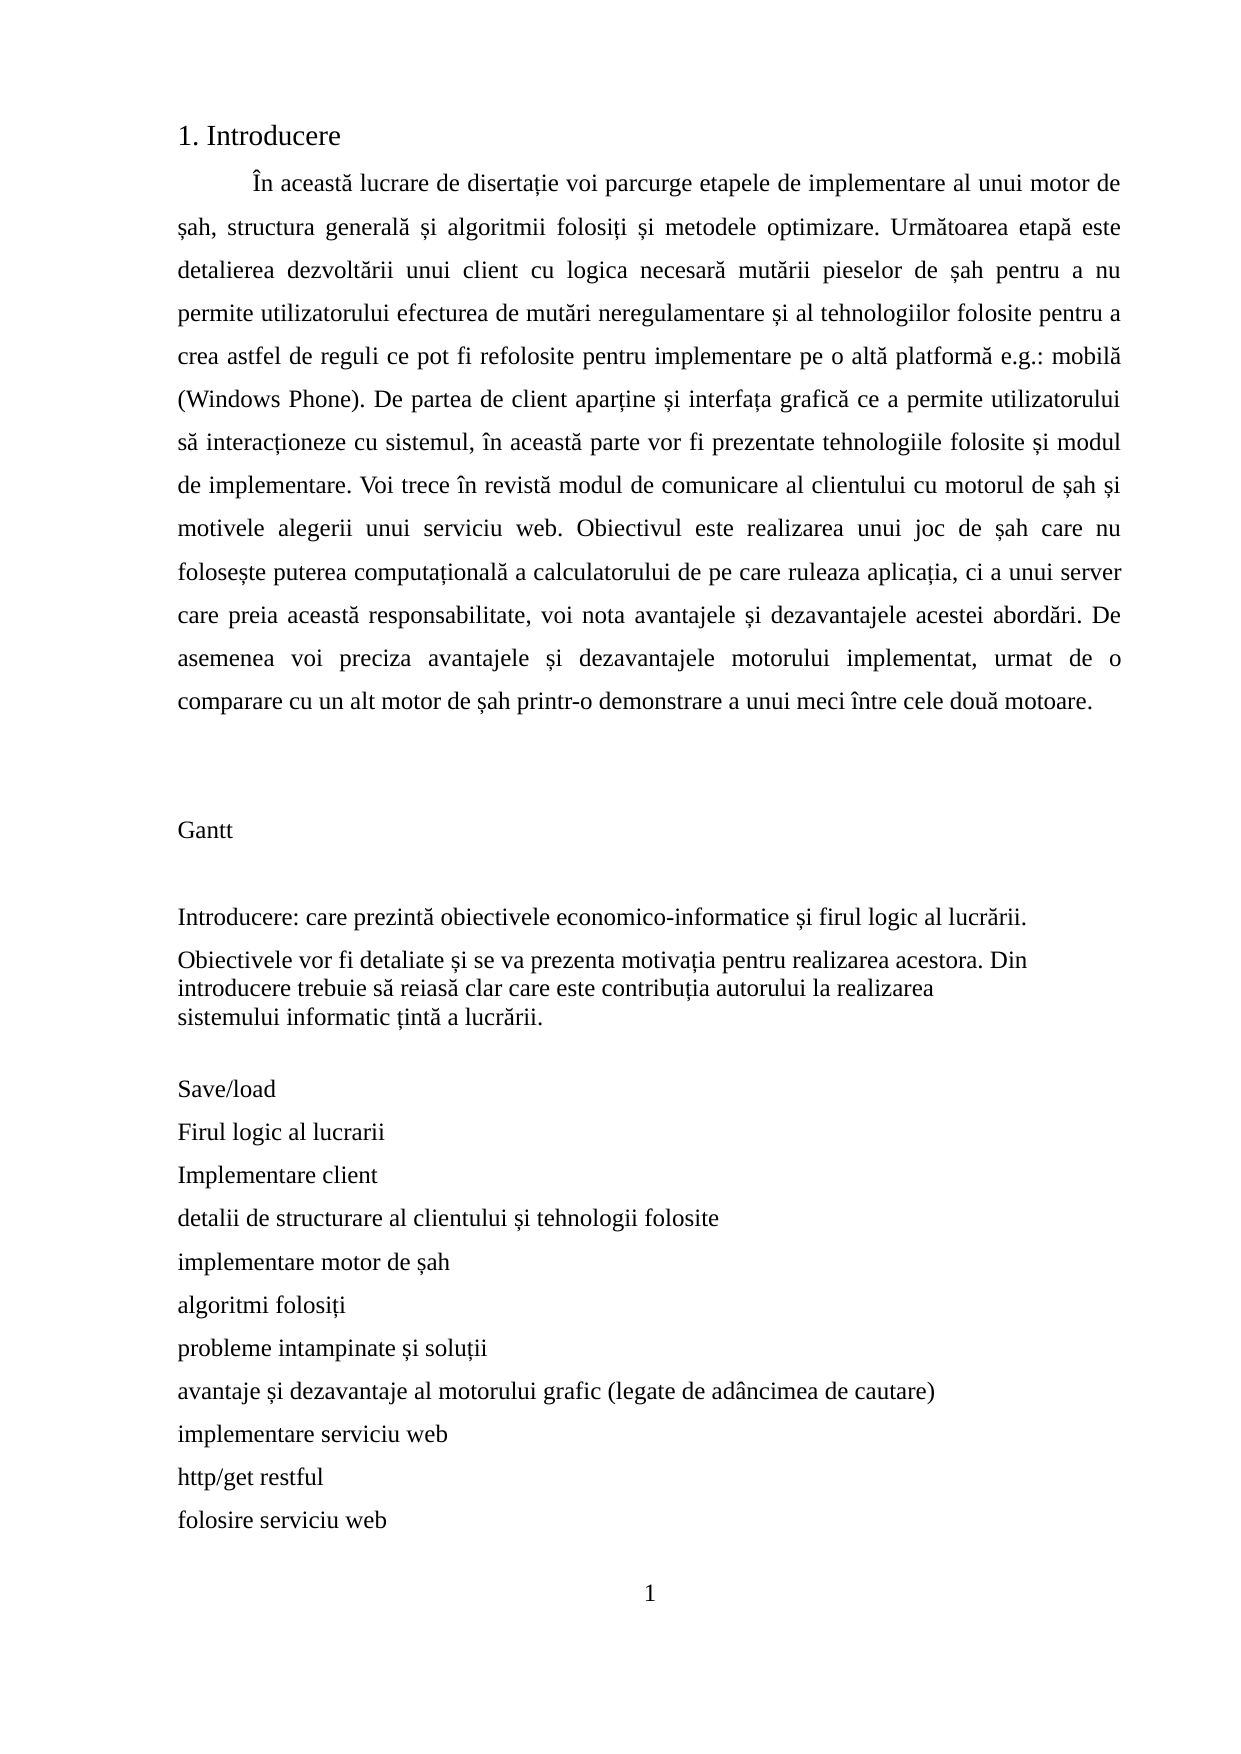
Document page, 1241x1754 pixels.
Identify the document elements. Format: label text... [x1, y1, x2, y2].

text folosire serviciu web [177, 1505, 1122, 1534]
text Save/load [177, 1074, 1122, 1103]
text detalii de structurare al clientului și tehnologii folosite [177, 1203, 1122, 1232]
text avantaje și dezavantaje al motorului grafic (legate de adâncimea de cautare) [177, 1376, 1122, 1405]
text Obiectivele vor fi detaliate și se va prezenta motivația pentru realizarea acestora. Din [177, 945, 1122, 973]
text implementare motor de șah [177, 1247, 1122, 1275]
text http/get restful [177, 1462, 1122, 1491]
text sistemului informatic țintă a lucrării. [177, 1002, 1122, 1031]
text 1. Introducere [177, 118, 1122, 152]
text Gantt [177, 815, 1122, 844]
text probleme intampinate și soluții [177, 1333, 1122, 1362]
text Introducere: care prezintă obiectivele economico-informatice și firul logic al lucrării. [177, 902, 1122, 930]
text implementare serviciu web [177, 1419, 1122, 1448]
text Implementare client [177, 1160, 1122, 1189]
text Firul logic al lucrarii [177, 1117, 1122, 1146]
text algoritmi folosiți [177, 1290, 1122, 1318]
text În această lucrare de disertație voi parcurge etapele de implementare al unui motor de șah, structura generală și algoritmii folosiți și metodele optimizare. Următoarea etapă este detalierea dezvoltării unui client cu logica necesară mutării pieselor de șah pentru a nu permite utilizatorului efecturea de mutări neregulamentare și al tehnologiilor folosite pentru a crea astfel de reguli ce pot fi refolosite pentru implementare pe o altă platformă e.g.: mobilă (Windows Phone). De partea de client aparține și interfața grafică ce a permite utilizatorului să interacționeze cu sistemul, în această parte vor fi prezentate tehnologiile folosite și modul de implementare. Voi trece în revistă modul de comunicare al clientului cu motorul de șah și motivele alegerii unui serviciu web. Obiectivul este realizarea unui joc de șah care nu folosește puterea computațională a calculatorului de pe care ruleaza aplicația, ci a unui server care preia această responsabilitate, voi nota avantajele și dezavantajele acestei abordări. De asemenea voi preciza avantajele și dezavantajele motorului implementat, urmat de o comparare cu un alt motor de șah printr-o demonstrare a unui meci între cele două motoare. [177, 168, 1122, 715]
text introducere trebuie să reiasă clar care este contribuția autorului la realizarea [177, 973, 1122, 1002]
